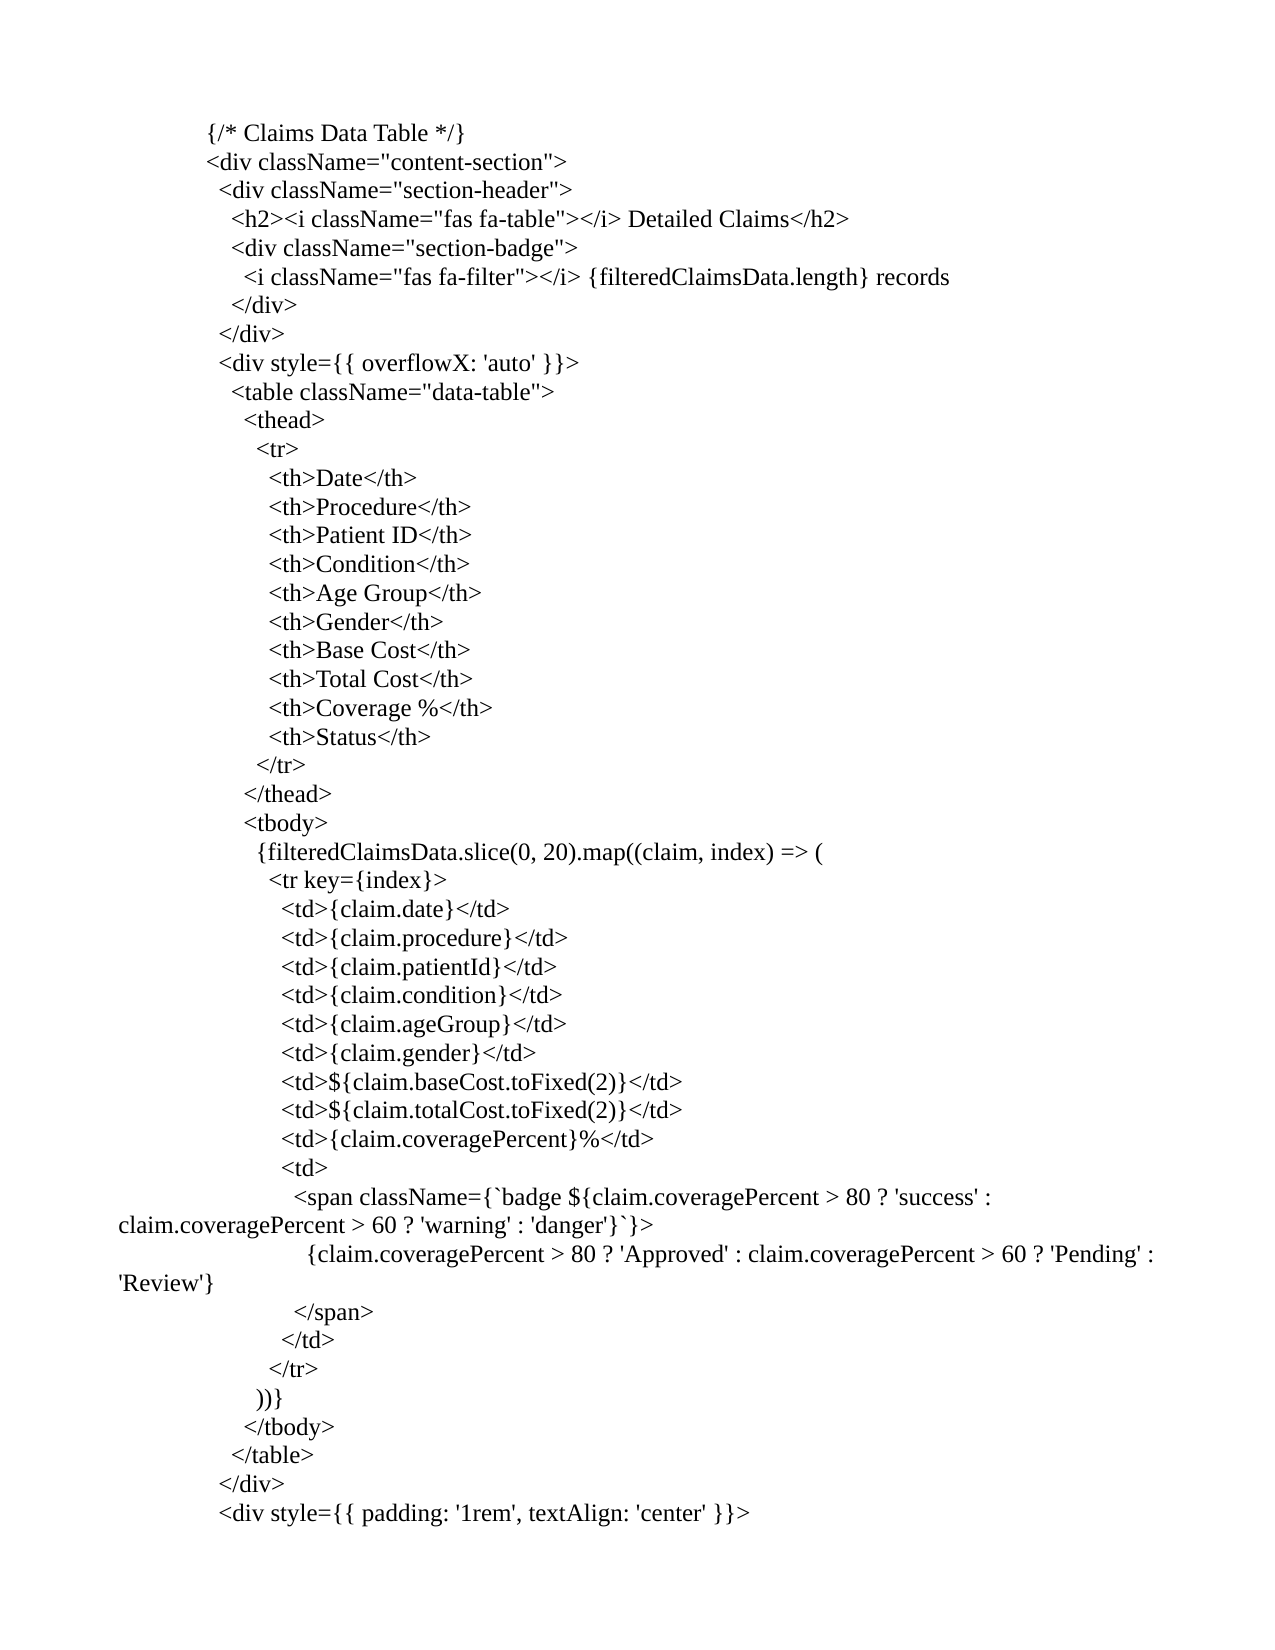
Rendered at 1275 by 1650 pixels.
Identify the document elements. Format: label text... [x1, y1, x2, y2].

text <tr key={index}> [118, 866, 1157, 894]
text </span> [118, 1297, 1157, 1326]
text <th>Procedure</th> [118, 492, 1157, 521]
text <th>Patient ID</th> [118, 521, 1157, 549]
text <th>Status</th> [118, 722, 1157, 751]
text </tbody> [118, 1412, 1157, 1441]
text <div style={{ padding: '1rem', textAlign: 'center' }}> [118, 1498, 1157, 1527]
text <td>{claim.gender}</td> [118, 1038, 1157, 1067]
text <span className={`badge ${claim.coveragePercent > 80 ? 'success' : claim.coveragePercent > 60 ? 'warning' : 'danger'}`}> [118, 1182, 1157, 1239]
text <td>{claim.coveragePercent}%</td> [118, 1124, 1157, 1153]
text <td>${claim.totalCost.toFixed(2)}</td> [118, 1096, 1157, 1124]
text <th>Condition</th> [118, 549, 1157, 578]
text <td>{claim.patientId}</td> [118, 952, 1157, 981]
text <td>{claim.ageGroup}</td> [118, 1009, 1157, 1038]
text <th>Age Group</th> [118, 578, 1157, 607]
text </table> [118, 1441, 1157, 1469]
text <td> [118, 1153, 1157, 1182]
text <tr> [118, 434, 1157, 463]
text </tr> [118, 1354, 1157, 1383]
text <th>Total Cost</th> [118, 664, 1157, 693]
text ))} [118, 1383, 1157, 1412]
text {claim.coveragePercent > 80 ? 'Approved' : claim.coveragePercent > 60 ? 'Pending' : 'Review'} [118, 1239, 1157, 1297]
text <table className="data-table"> [118, 377, 1157, 406]
text </div> [118, 319, 1157, 348]
text </tr> [118, 751, 1157, 779]
text <div className="section-header"> [118, 176, 1157, 204]
text <td>${claim.baseCost.toFixed(2)}</td> [118, 1067, 1157, 1096]
text </div> [118, 1469, 1157, 1498]
text <td>{claim.condition}</td> [118, 981, 1157, 1009]
text <div style={{ overflowX: 'auto' }}> [118, 348, 1157, 377]
text {/* Claims Data Table */} [118, 118, 1157, 147]
text <div className="section-badge"> [118, 233, 1157, 262]
text <thead> [118, 406, 1157, 434]
text </div> [118, 291, 1157, 319]
text <td>{claim.procedure}</td> [118, 923, 1157, 952]
text <i className="fas fa-filter"></i> {filteredClaimsData.length} records [118, 262, 1157, 291]
text <th>Gender</th> [118, 607, 1157, 636]
text {filteredClaimsData.slice(0, 20).map((claim, index) => ( [118, 837, 1157, 866]
text <h2><i className="fas fa-table"></i> Detailed Claims</h2> [118, 204, 1157, 233]
text <div className="content-section"> [118, 147, 1157, 176]
text <tbody> [118, 808, 1157, 837]
text <td>{claim.date}</td> [118, 894, 1157, 923]
text <th>Coverage %</th> [118, 693, 1157, 722]
text <th>Date</th> [118, 463, 1157, 492]
text <th>Base Cost</th> [118, 636, 1157, 664]
text </thead> [118, 779, 1157, 808]
text </td> [118, 1326, 1157, 1354]
